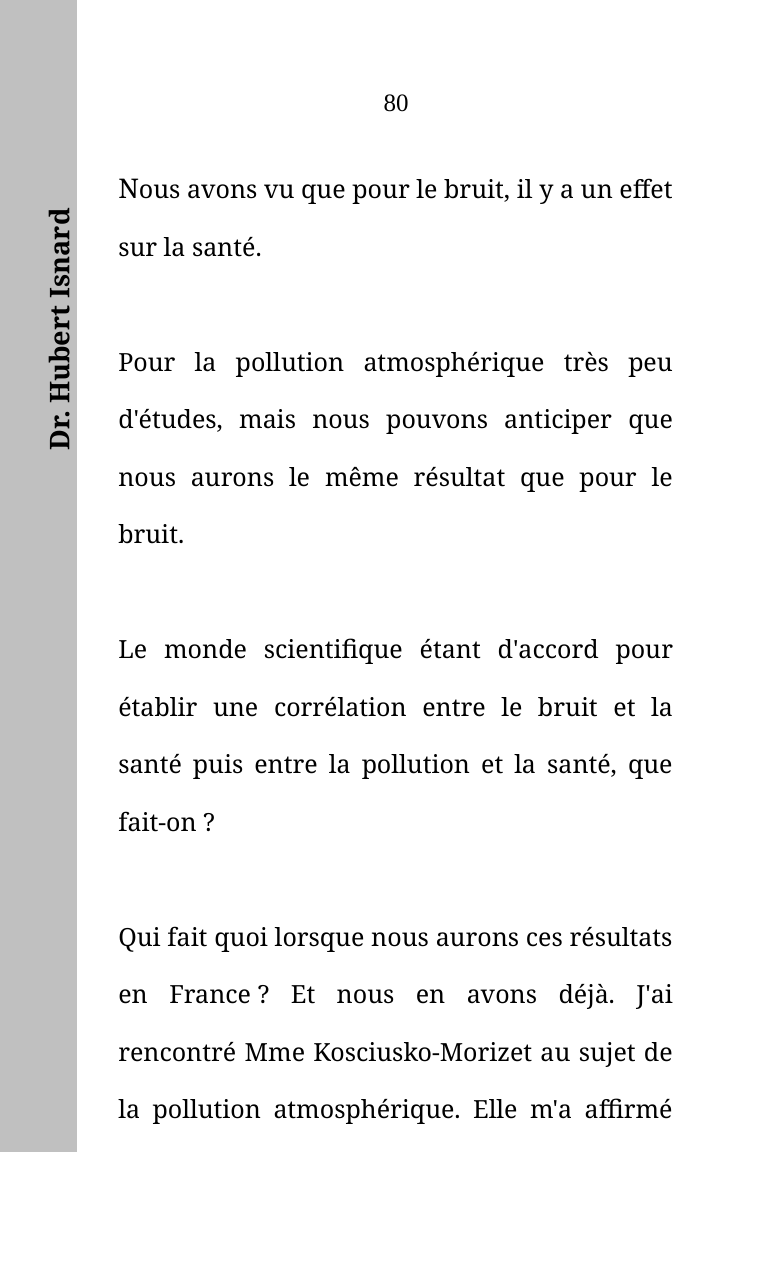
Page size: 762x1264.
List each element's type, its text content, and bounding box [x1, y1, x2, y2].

text Dr. Hubert Isnard [0, 187, 77, 450]
text Pour la pollution atmosphérique très peu d'études, mais nous pouvons anticiper que nous aurons le même résultat que pour le bruit. [118, 321, 673, 551]
text Le monde scientifique étant d'accord pour établir une corrélation entre le bruit et la santé puis entre la pollution et la santé, que fait-on ? [118, 609, 673, 839]
text Nous avons vu que pour le bruit, il y a un effet sur la santé. [118, 147, 673, 264]
text Qui fait quoi lorsque nous aurons ces résultats en France ? Et nous en avons déjà. J'ai rencontré Mme Kosciusko-Morizet au sujet de la pollution atmosphérique. Elle m'a affirmé [118, 896, 673, 1126]
